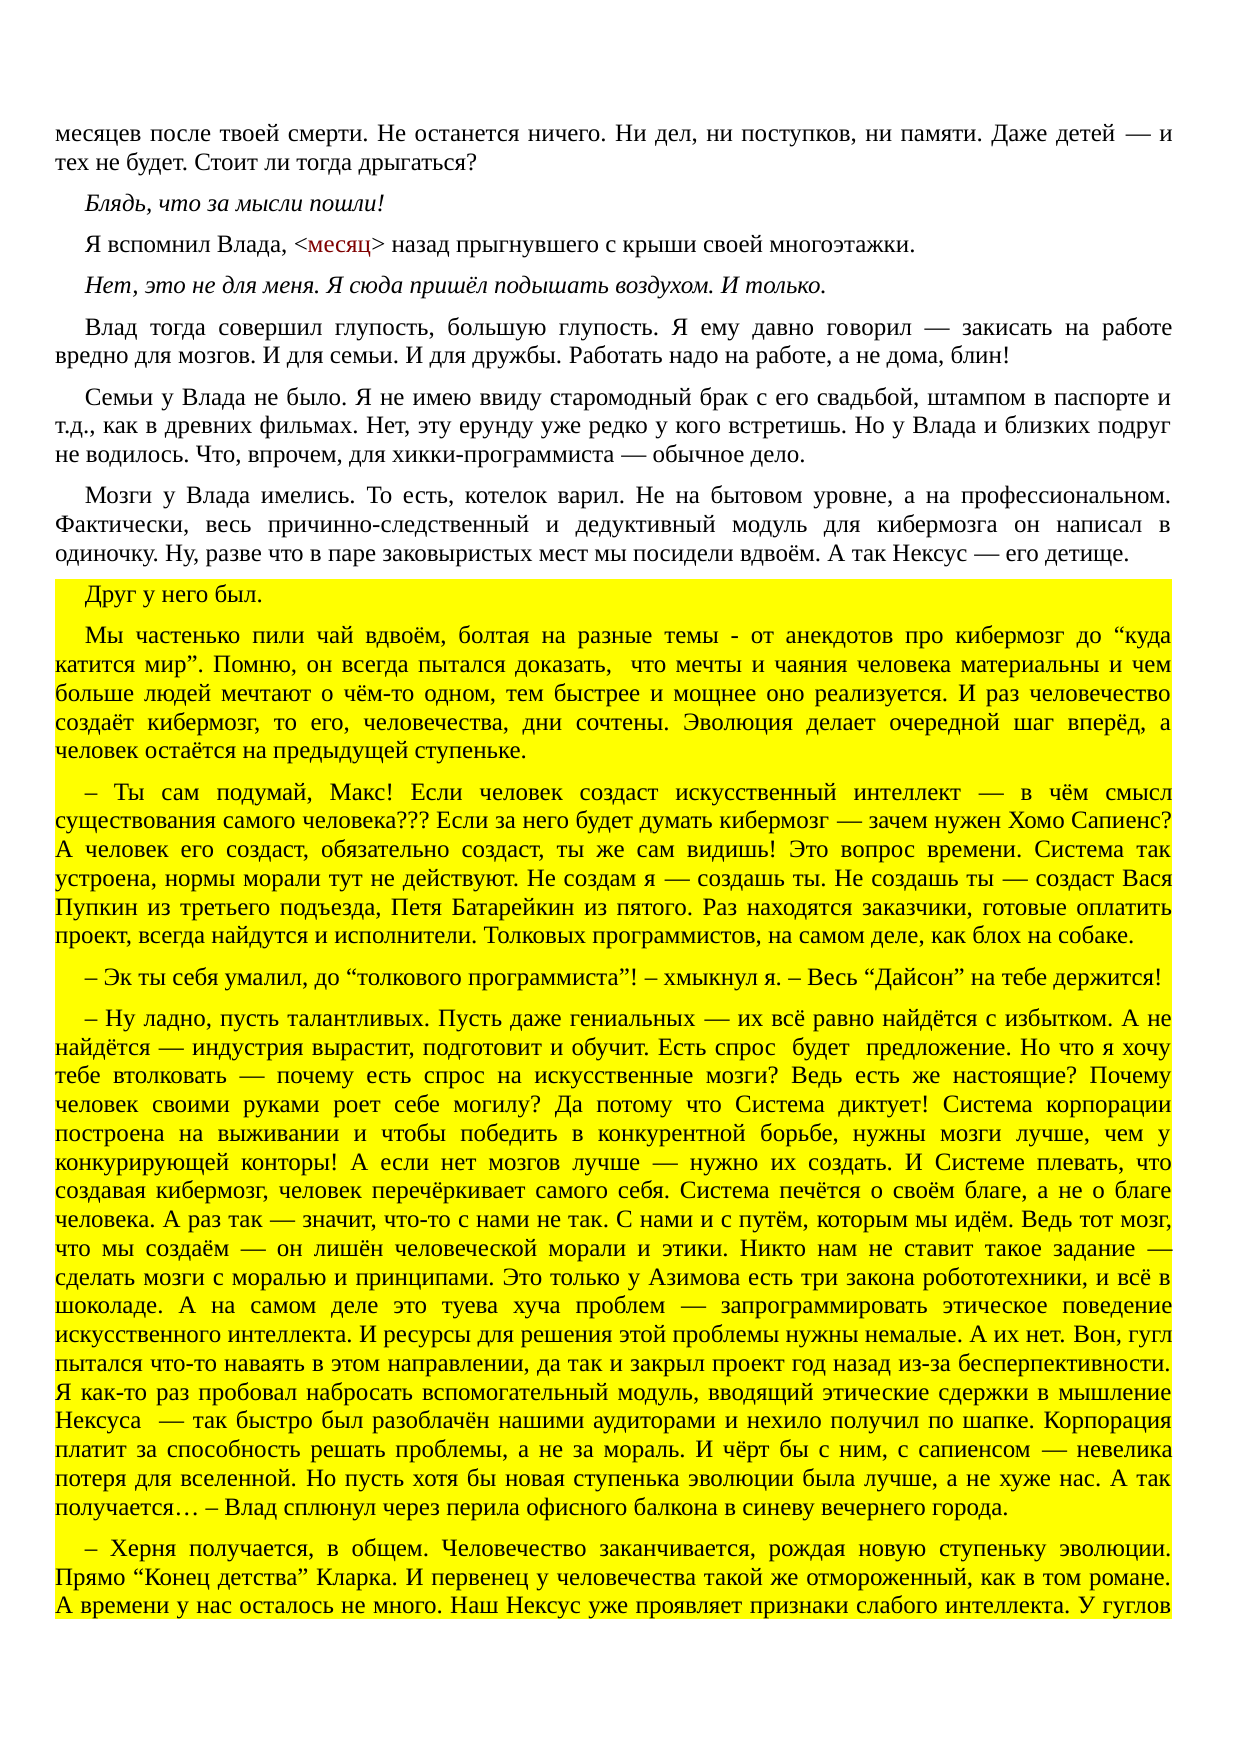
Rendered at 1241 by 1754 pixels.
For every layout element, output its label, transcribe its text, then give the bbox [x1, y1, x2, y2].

text Мозги у Влада имелись. То есть, котелок варил. Не на бытовом уровне, а на профессиональном. Фактически, весь причинно-следственный и дедуктивный модуль для кибермозга он написал в одиночку. Ну, разве что в паре заковыристых мест мы посидели вдвоём. А так Нексус — его детище. [55, 481, 1172, 567]
text Мы частенько пили чай вдвоём, болтая на разные темы - от анекдотов про кибермозг до “куда катится мир”. Помню, он всегда пытался доказать, что мечты и чаяния человека материальны и чем больше людей мечтают о чём-то одном, тем быстрее и мощнее оно реализуется. И раз человечество создаёт кибермозг, то его, человечества, дни сочтены. Эволюция делает очередной шаг вперёд, а человек остаётся на предыдущей ступеньке. [55, 621, 1172, 764]
text Блядь, что за мысли пошли! [55, 188, 1172, 217]
text Я вспомнил Влада, <месяц> назад прыгнувшего с крыши своей многоэтажки. [55, 229, 1172, 258]
text месяцев после твоей смерти. Не останется ничего. Ни дел, ни поступков, ни памяти. Даже детей — и тех не будет. Стоит ли тогда дрыгаться? [55, 118, 1172, 176]
text Семьи у Влада не было. Я не имею ввиду старомодный брак с его свадьбой, штампом в паспорте и т.д., как в древних фильмах. Нет, эту ерунду уже редко у кого встретишь. Но у Влада и близких подруг не водилось. Что, впрочем, для хикки-программиста — обычное дело. [55, 382, 1172, 468]
text – Ты сам подумай, Макс! Если человек создаст искусственный интеллект — в чём смысл существования самого человека??? Если за него будет думать кибермозг — зачем нужен Хомо Сапиенс? А человек его создаст, обязательно создаст, ты же сам видишь! Это вопрос времени. Система так устроена, нормы морали тут не действуют. Не создам я — создашь ты. Не создашь ты — создаст Вася Пупкин из третьего подъезда, Петя Батарейкин из пятого. Раз находятся заказчики, готовые оплатить проект, всегда найдутся и исполнители. Толковых программистов, на самом деле, как блох на собаке. [55, 777, 1172, 949]
text Нет, это не для меня. Я сюда пришёл подышать воздухом. И только. [55, 271, 1172, 299]
text – Эк ты себя умалил, до “толкового программиста”! – хмыкнул я. – Весь “Дайсон” на тебе держится! [55, 962, 1172, 991]
text – Херня получается, в общем. Человечество заканчивается, рождая новую ступеньку эволюции. Прямо “Конец детства” Кларка. И первенец у человечества такой же отмороженный, как в том романе. А времени у нас осталось не много. Наш Нексус уже проявляет признаки слабого интеллекта. У гуглов [55, 1533, 1172, 1619]
text Друг у него был. [55, 579, 1172, 608]
text – Ну ладно, пусть талантливых. Пусть даже гениальных — их всё равно найдётся с избытком. А не найдётся — индустрия вырастит, подготовит и обучит. Есть спрос будет предложение. Но что я хочу тебе втолковать — почему есть спрос на искусственные мозги? Ведь есть же настоящие? Почему человек своими руками роет себе могилу? Да потому что Система диктует! Система корпорации построена на выживании и чтобы победить в конкурентной борьбе, нужны мозги лучше, чем у конкурирующей конторы! А если нет мозгов лучше — нужно их создать. И Системе плевать, что создавая кибермозг, человек перечёркивает самого себя. Система печётся о своём благе, а не о благе человека. А раз так — значит, что-то с нами не так. С нами и с путём, которым мы идём. Ведь тот мозг, что мы создаём — он лишён человеческой морали и этики. Никто нам не ставит такое задание — сделать мозги с моралью и принципами. Это только у Азимова есть три закона робототехники, и всё в шоколаде. А на самом деле это туева хуча проблем — запрограммировать этическое поведение искусственного интеллекта. И ресурсы для решения этой проблемы нужны немалые. А их нет. Вон, гугл пытался что-то наваять в этом направлении, да так и закрыл проект год назад из-за бесперпективности. Я как-то раз пробовал набросать вспомогательный модуль, вводящий этические сдержки в мышление Нексуса — так быстро был разоблачён нашими аудиторами и нехило получил по шапке. Корпорация платит за способность решать проблемы, а не за мораль. И чёрт бы с ним, с сапиенсом — невелика потеря для вселенной. Но пусть хотя бы новая ступенька эволюции была лучше, а не хуже нас. А так получается… – Влад сплюнул через перила офисного балкона в синеву вечернего города. [55, 1003, 1172, 1521]
text Влад тогда совершил глупость, большую глупость. Я ему давно говорил — закисать на работе вредно для мозгов. И для семьи. И для дружбы. Работать надо на работе, а не дома, блин! [55, 312, 1172, 369]
